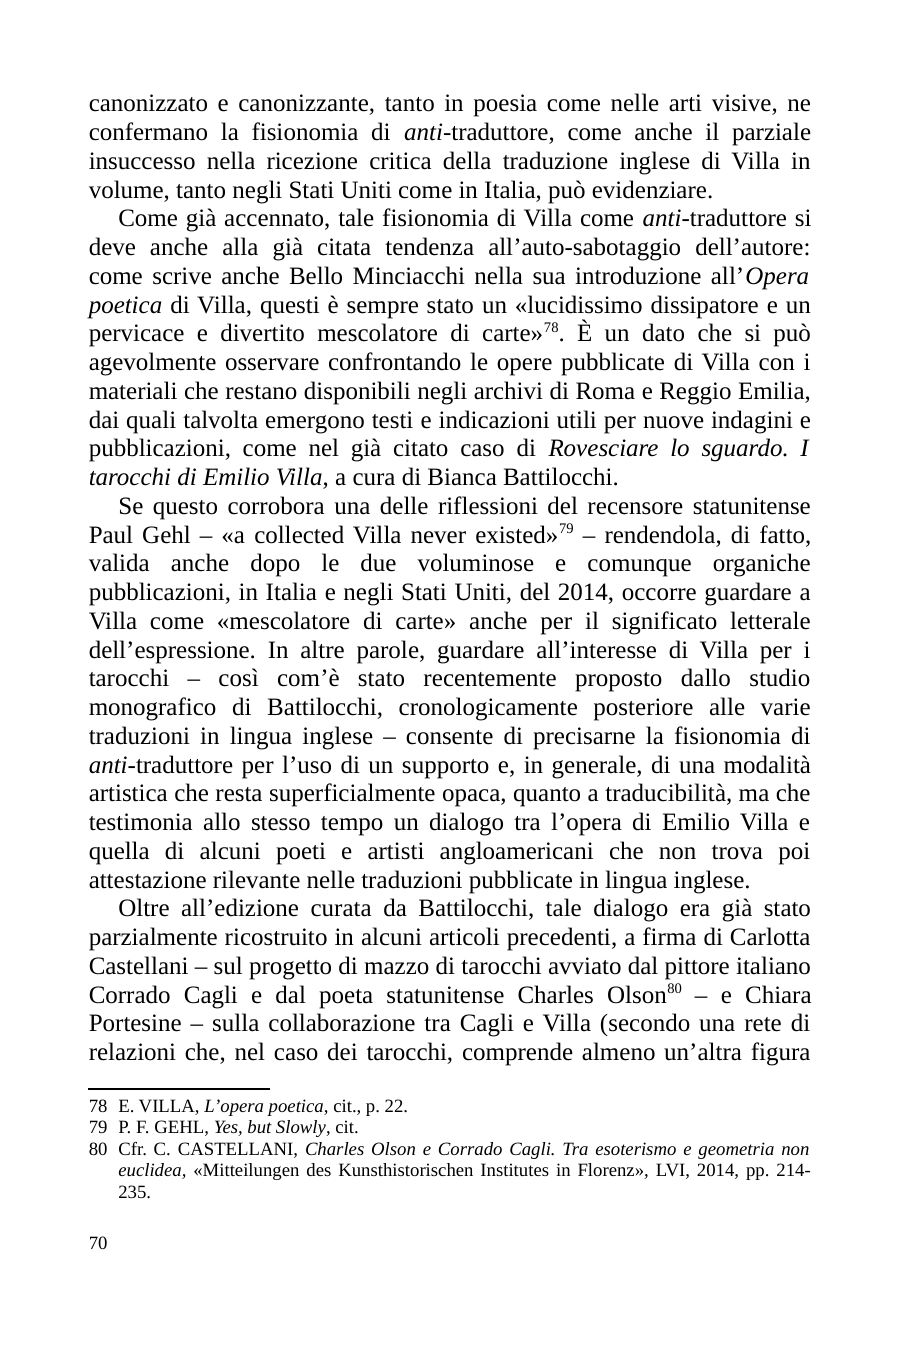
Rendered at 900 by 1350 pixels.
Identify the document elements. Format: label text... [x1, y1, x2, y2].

text P. F. GEHL, Yes, but Slowly, cit. [88, 1116, 811, 1138]
text canonizzato e canonizzante, tanto in poesia come nelle arti visive, ne confermano la fisionomia di anti-traduttore, come anche il parziale insuccesso nella ricezione critica della traduzione inglese di Villa in volume, tanto negli Stati Uniti come in Italia, può evidenziare. [88, 88, 811, 203]
text E. VILLA, L’opera poetica, cit., p. 22. [88, 1095, 811, 1116]
text Cfr. C. CASTELLANI, Charles Olson e Corrado Cagli. Tra esoterismo e geometria non euclidea, «Mitteilungen des Kunsthistorischen Institutes in Florenz», LVI, 2014, pp. 214-235. [88, 1138, 811, 1202]
text Se questo corrobora una delle riflessioni del recensore statunitense Paul Gehl – «a collected Villa never existed» – rendendola, di fatto, valida anche dopo le due voluminose e comunque organiche pubblicazioni, in Italia e negli Stati Uniti, del 2014, occorre guardare a Villa come «mescolatore di carte» anche per il significato letterale dell’espressione. In altre parole, guardare all’interesse di Villa per i tarocchi – così com’è stato recentemente proposto dallo studio monografico di Battilocchi, cronologicamente posteriore alle varie traduzioni in lingua inglese – consente di precisarne la fisionomia di anti-traduttore per l’uso di un supporto e, in generale, di una modalità artistica che resta superficialmente opaca, quanto a traducibilità, ma che testimonia allo stesso tempo un dialogo tra l’opera di Emilio Villa e quella di alcuni poeti e artisti angloamericani che non trova poi attestazione rilevante nelle traduzioni pubblicate in lingua inglese. [88, 491, 811, 893]
text Oltre all’edizione curata da Battilocchi, tale dialogo era già stato parzialmente ricostruito in alcuni articoli precedenti, a firma di Carlotta Castellani – sul progetto di mazzo di tarocchi avviato dal pittore italiano Corrado Cagli e dal poeta statunitense Charles Olson – e Chiara Portesine – sulla collaborazione tra Cagli e Villa (secondo una rete di relazioni che, nel caso dei tarocchi, comprende almeno un’altra figura [88, 893, 811, 1066]
text Come già accennato, tale fisionomia di Villa come anti-traduttore si deve anche alla già citata tendenza all’auto-sabotaggio dell’autore: come scrive anche Bello Minciacchi nella sua introduzione all’Opera poetica di Villa, questi è sempre stato un «lucidissimo dissipatore e un pervicace e divertito mescolatore di carte». È un dato che si può agevolmente osservare confrontando le opere pubblicate di Villa con i materiali che restano disponibili negli archivi di Roma e Reggio Emilia, dai quali talvolta emergono testi e indicazioni utili per nuove indagini e pubblicazioni, come nel già citato caso di Rovesciare lo sguardo. I tarocchi di Emilio Villa, a cura di Bianca Battilocchi. [88, 203, 811, 491]
